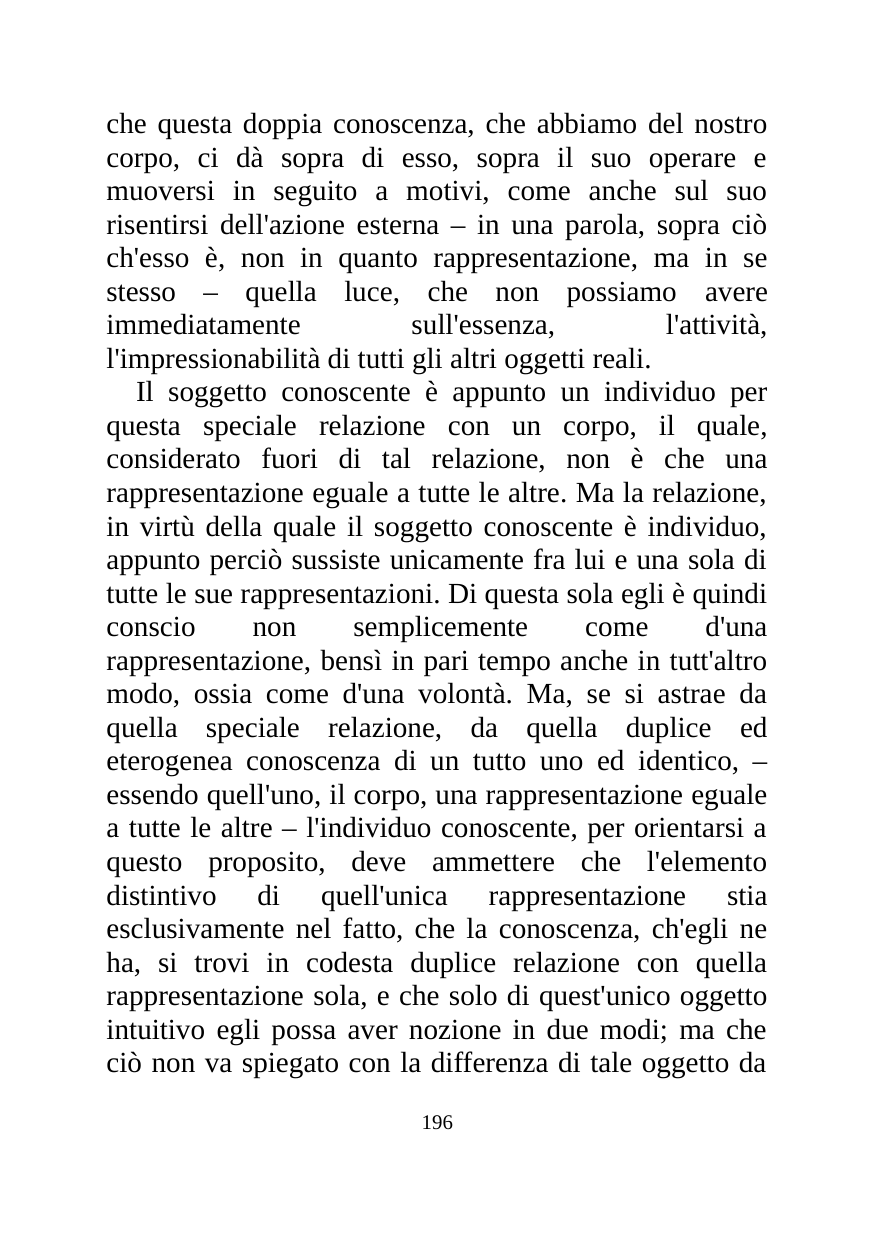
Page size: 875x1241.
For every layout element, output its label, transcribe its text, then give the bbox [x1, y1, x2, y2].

text che questa doppia conoscenza, che abbiamo del nostro corpo, ci dà sopra di esso, sopra il suo operare e muoversi in seguito a motivi, come anche sul suo risentirsi dell'azione esterna – in una parola, sopra ciò ch'esso è, non in quanto rappresentazione, ma in se stesso – quella luce, che non possiamo avere immediatamente sull'essenza, l'attività, l'impressionabilità di tutti gli altri oggetti reali. [106, 106, 768, 374]
text Il soggetto conoscente è appunto un individuo per questa speciale relazione con un corpo, il quale, considerato fuori di tal relazione, non è che una rappresentazione eguale a tutte le altre. Ma la relazione, in virtù della quale il soggetto conoscente è individuo, appunto perciò sussiste unicamente fra lui e una sola di tutte le sue rappresentazioni. Di questa sola egli è quindi conscio non semplicemente come d'una rappresentazione, bensì in pari tempo anche in tutt'altro modo, ossia come d'una volontà. Ma, se si astrae da quella speciale relazione, da quella duplice ed eterogenea conoscenza di un tutto uno ed identico, – essendo quell'uno, il corpo, una rappresentazione eguale a tutte le altre – l'individuo conoscente, per orientarsi a questo proposito, deve ammettere che l'elemento distintivo di quell'unica rappresentazione stia esclusivamente nel fatto, che la conoscenza, ch'egli ne ha, si trovi in codesta duplice relazione con quella rappresentazione sola, e che solo di quest'unico oggetto intuitivo egli possa aver nozione in due modi; ma che ciò non va spiegato con la differenza di tale oggetto da [106, 374, 768, 1079]
